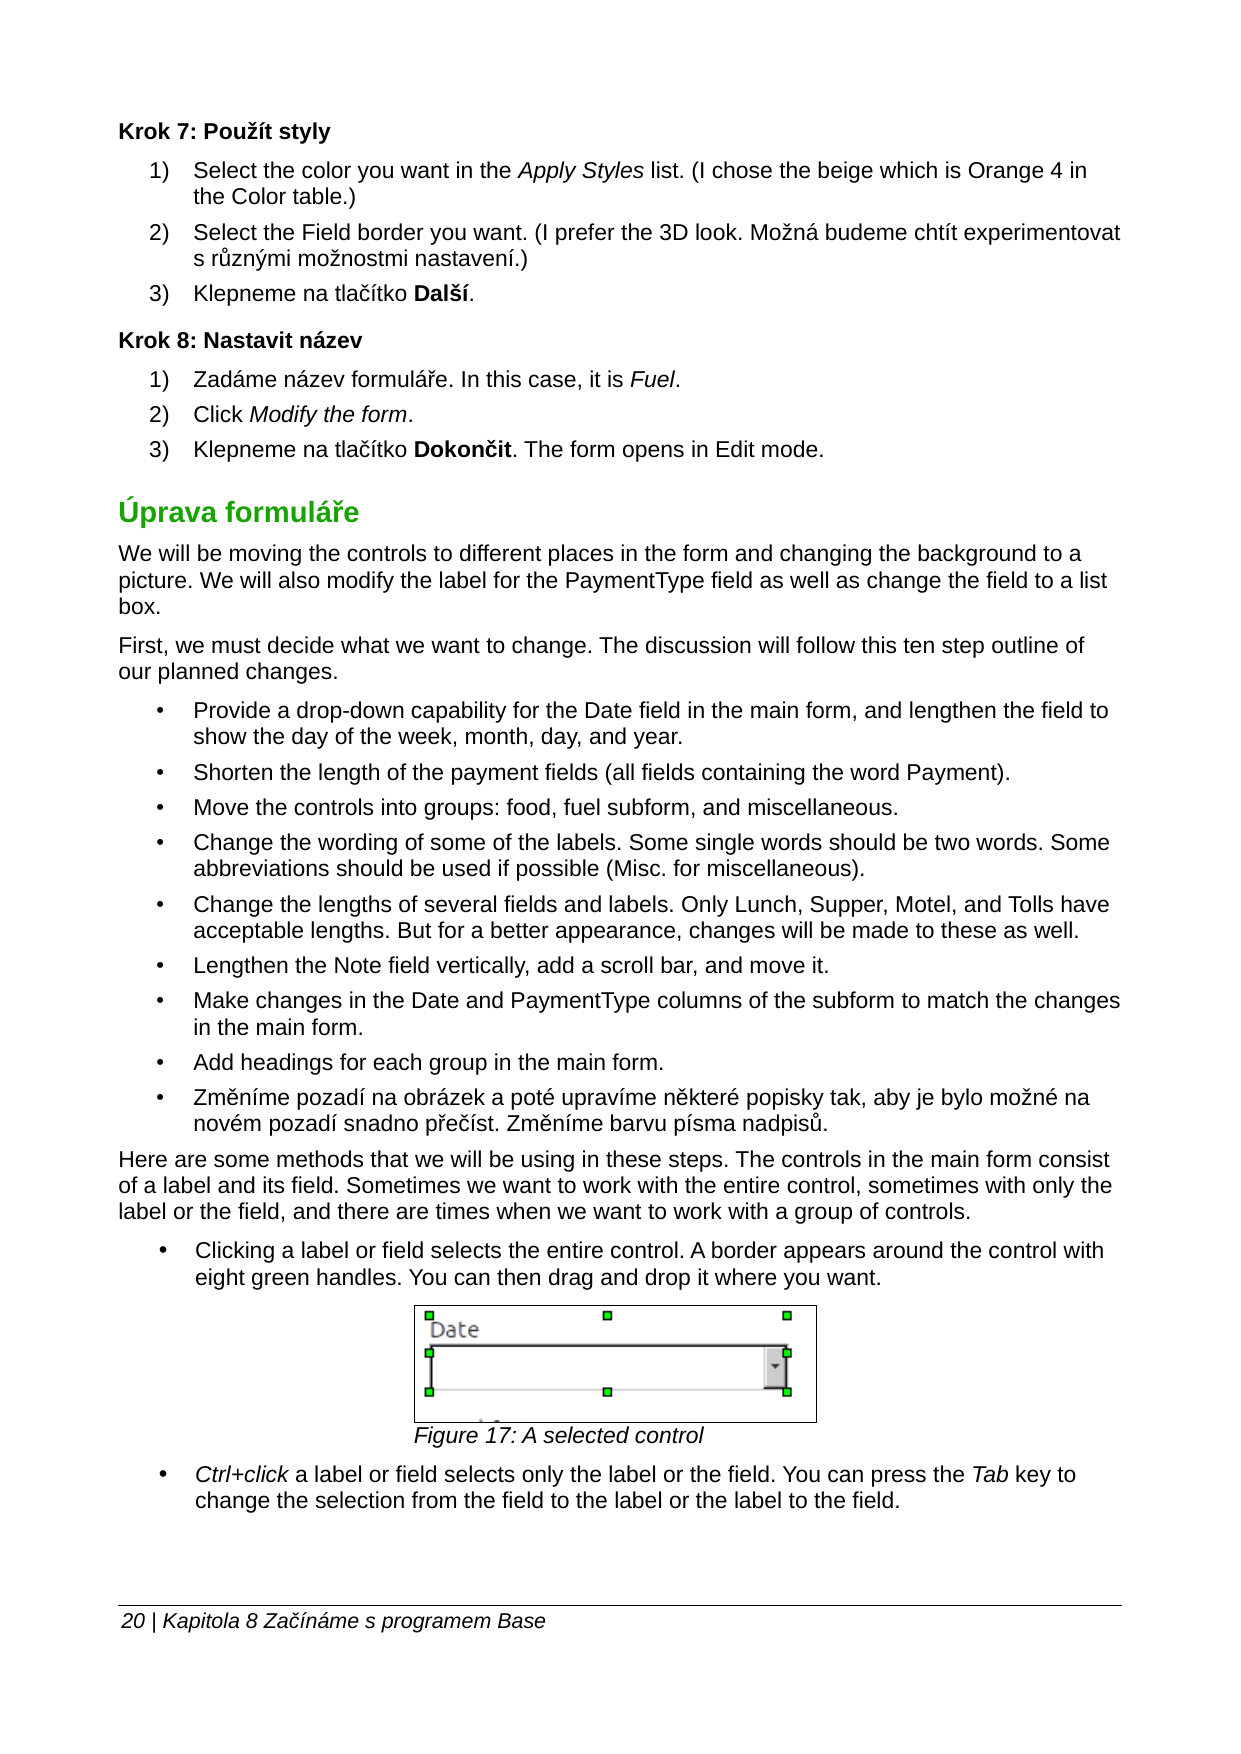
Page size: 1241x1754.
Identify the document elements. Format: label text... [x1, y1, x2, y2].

text Krok 8: Nastavit název [118, 327, 1122, 354]
list Zadáme název formuláře. In this case, it is Fuel. [169, 366, 1122, 392]
text Krok 7: Použít styly [118, 118, 1122, 144]
subtitle Úprava formuláře [118, 495, 1122, 528]
list Klepneme na tlačítko Dokončit. The form opens in Edit mode. [169, 436, 1122, 462]
list Click Modify the form. [169, 401, 1122, 427]
list Make changes in the Date and PaymentType columns of the subform to match the changes in the main form. [156, 987, 1122, 1040]
list Clicking a label or field selects the entire control. A border appears around the control with eight green handles. You can then drag and drop it where you want. [156, 1237, 1122, 1290]
list Select the Field border you want. (I prefer the 3D look. Možná budeme chtít experimentovat s různými možnostmi nastavení.) [169, 218, 1122, 271]
list Change the wording of some of the labels. Some single words should be two words. Some abbreviations should be used if possible (Misc. for miscellaneous). [156, 829, 1122, 882]
list Provide a drop-down capability for the Date field in the main form, and lengthen the field to show the day of the week, month, day, and year. [156, 697, 1122, 750]
list Change the lengths of several fields and labels. Only Lunch, Supper, Motel, and Tolls have acceptable lengths. But for a better appearance, changes will be made to these as well. [156, 891, 1122, 943]
text Here are some methods that we will be using in these steps. The controls in the main form consist of a label and its field. Sometimes we want to work with the entire control, sometimes with only the label or the field, and there are times when we want to work with a group of controls. [118, 1146, 1122, 1225]
picture [415, 1306, 816, 1422]
list Změníme pozadí na obrázek a poté upravíme některé popisky tak, aby je bylo možné na novém pozadí snadno přečíst. Změníme barvu písma nadpisů. [156, 1084, 1122, 1137]
list Lengthen the Note field vertically, add a scroll bar, and move it. [156, 952, 1122, 978]
list Ctrl+click a label or field selects only the label or the field. You can press the Tab key to change the selection from the field to the label or the label to the field. [156, 1461, 1122, 1514]
text We will be moving the controls to different places in the form and changing the background to a picture. We will also modify the label for the PaymentType field as well as change the field to a list box. [118, 540, 1122, 619]
list Klepneme na tlačítko Další. [169, 280, 1122, 306]
text First, we must decide what we want to change. The discussion will follow this ten step outline of our planned changes. [118, 632, 1122, 684]
text Figure 17: A selected control [413, 1422, 827, 1449]
list Shorten the length of the payment fields (all fields containing the word Payment). [156, 758, 1122, 785]
list Select the color you want in the Apply Styles list. (I chose the beige which is Orange 4 in the Color table.) [169, 157, 1122, 210]
list Move the controls into groups: food, fuel subform, and miscellaneous. [156, 794, 1122, 820]
list Add headings for each group in the main form. [156, 1049, 1122, 1075]
